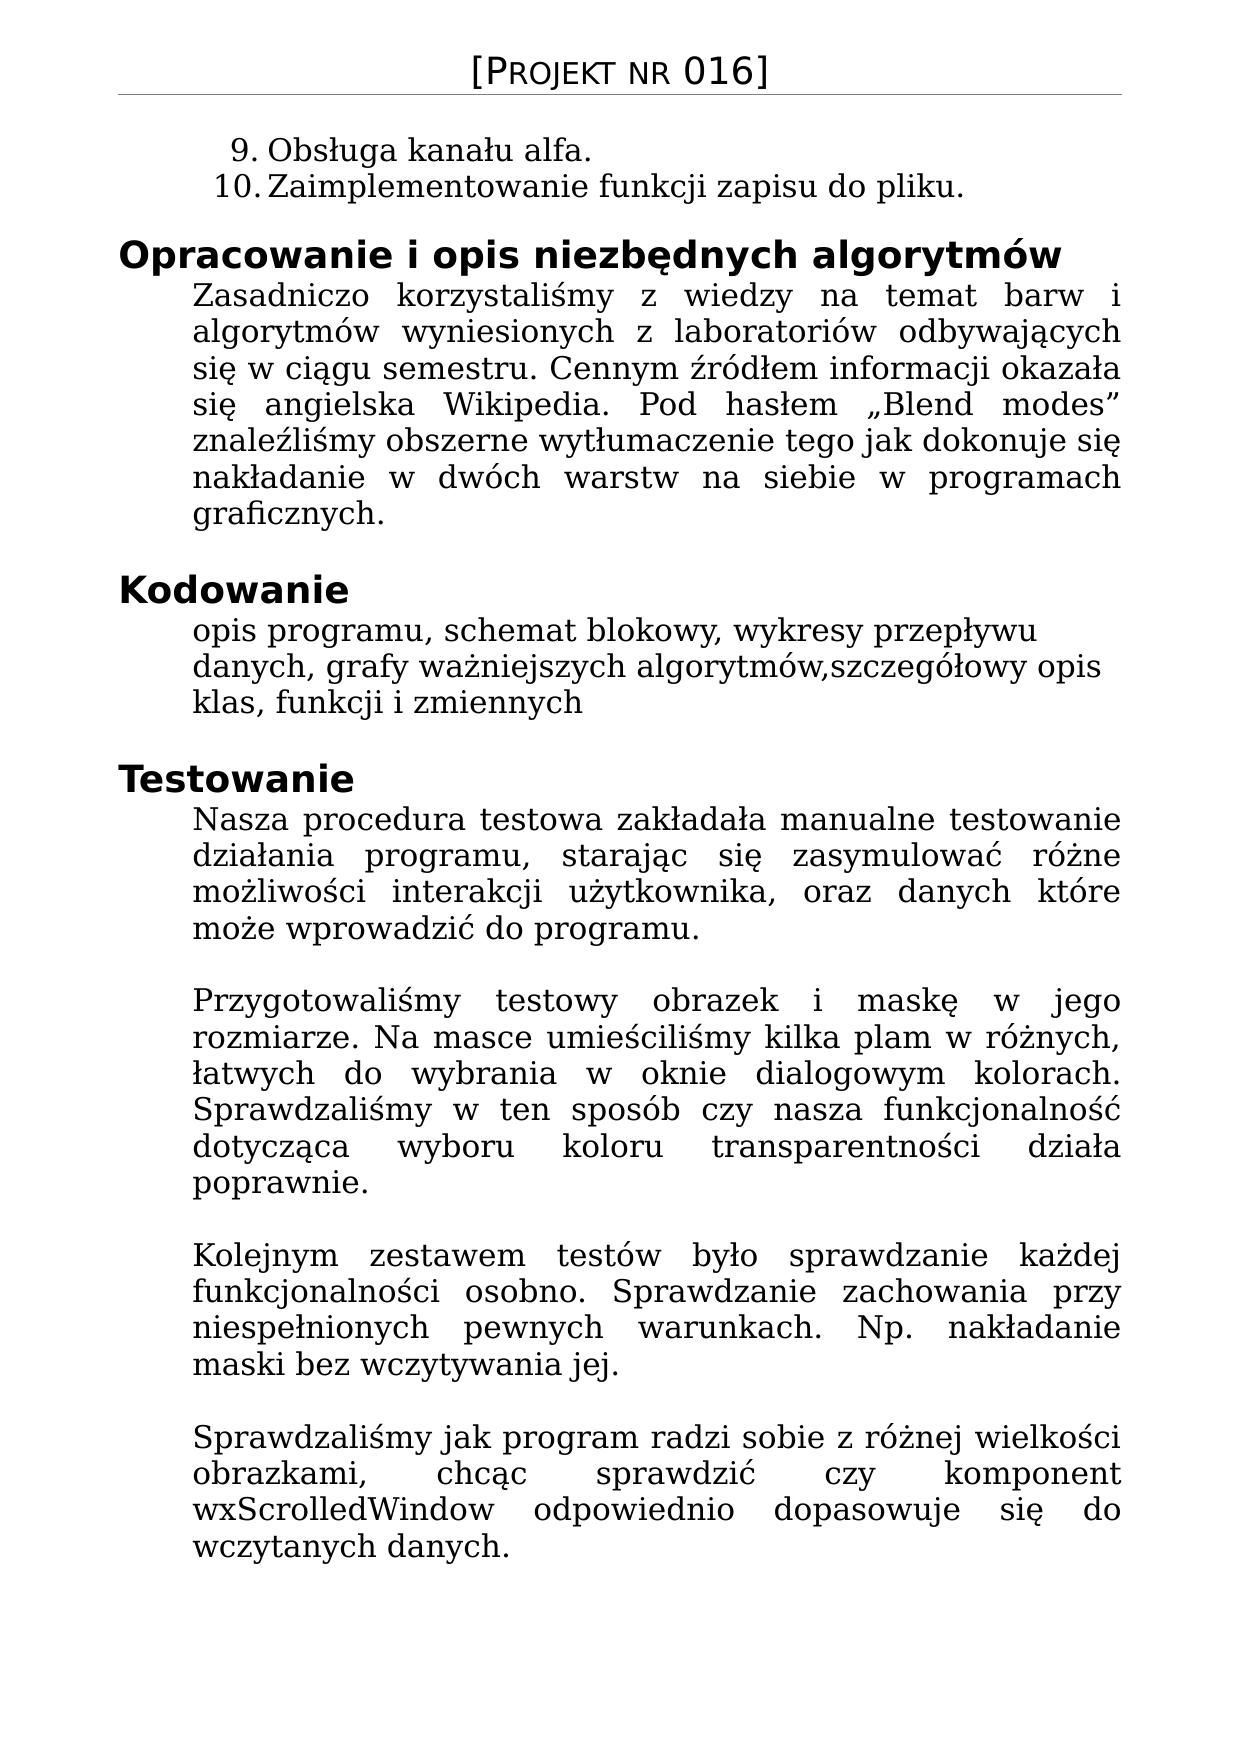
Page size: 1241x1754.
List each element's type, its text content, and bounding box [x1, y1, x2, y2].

list Zaimplementowanie funkcji zapisu do pliku. [213, 168, 1122, 204]
text Zasadniczo korzystaliśmy z wiedzy na temat barw i algorytmów wyniesionych z laboratoriów odbywających się w ciągu semestru. Cennym źródłem informacji okazała się angielska Wikipedia. Pod hasłem „Blend modes” znaleźliśmy obszerne wytłumaczenie tego jak dokonuje się nakładanie w dwóch warstw na siebie w programach graficznych. [192, 277, 1122, 532]
text Kodowanie [118, 568, 1122, 612]
text opis programu, schemat blokowy, wykresy przepływu danych, grafy ważniejszych algorytmów,szczegółowy opis klas, funkcji i zmiennych [192, 612, 1122, 721]
text Testowanie [118, 757, 1122, 801]
text Sprawdzaliśmy jak program radzi sobie z różnej wielkości obrazkami, chcąc sprawdzić czy komponent wxScrolledWindow odpowiednio dopasowuje się do wczytanych danych. [192, 1419, 1122, 1564]
text Nasza procedura testowa zakładała manualne testowanie działania programu, starając się zasymulować różne możliwości interakcji użytkownika, oraz danych które może wprowadzić do programu. [192, 801, 1122, 946]
text Kolejnym zestawem testów było sprawdzanie każdej funkcjonalności osobno. Sprawdzanie zachowania przy niespełnionych pewnych warunkach. Np. nakładanie maski bez wczytywania jej. [192, 1237, 1122, 1383]
list Obsługa kanału alfa. [229, 132, 1122, 168]
text Przygotowaliśmy testowy obrazek i maskę w jego rozmiarze. Na masce umieściliśmy kilka plam w różnych, łatwych do wybrania w oknie dialogowym kolorach. Sprawdzaliśmy w ten sposób czy nasza funkcjonalność dotycząca wyboru koloru transparentności działa poprawnie. [192, 983, 1122, 1201]
text Opracowanie i opis niezbędnych algorytmów [118, 234, 1122, 277]
